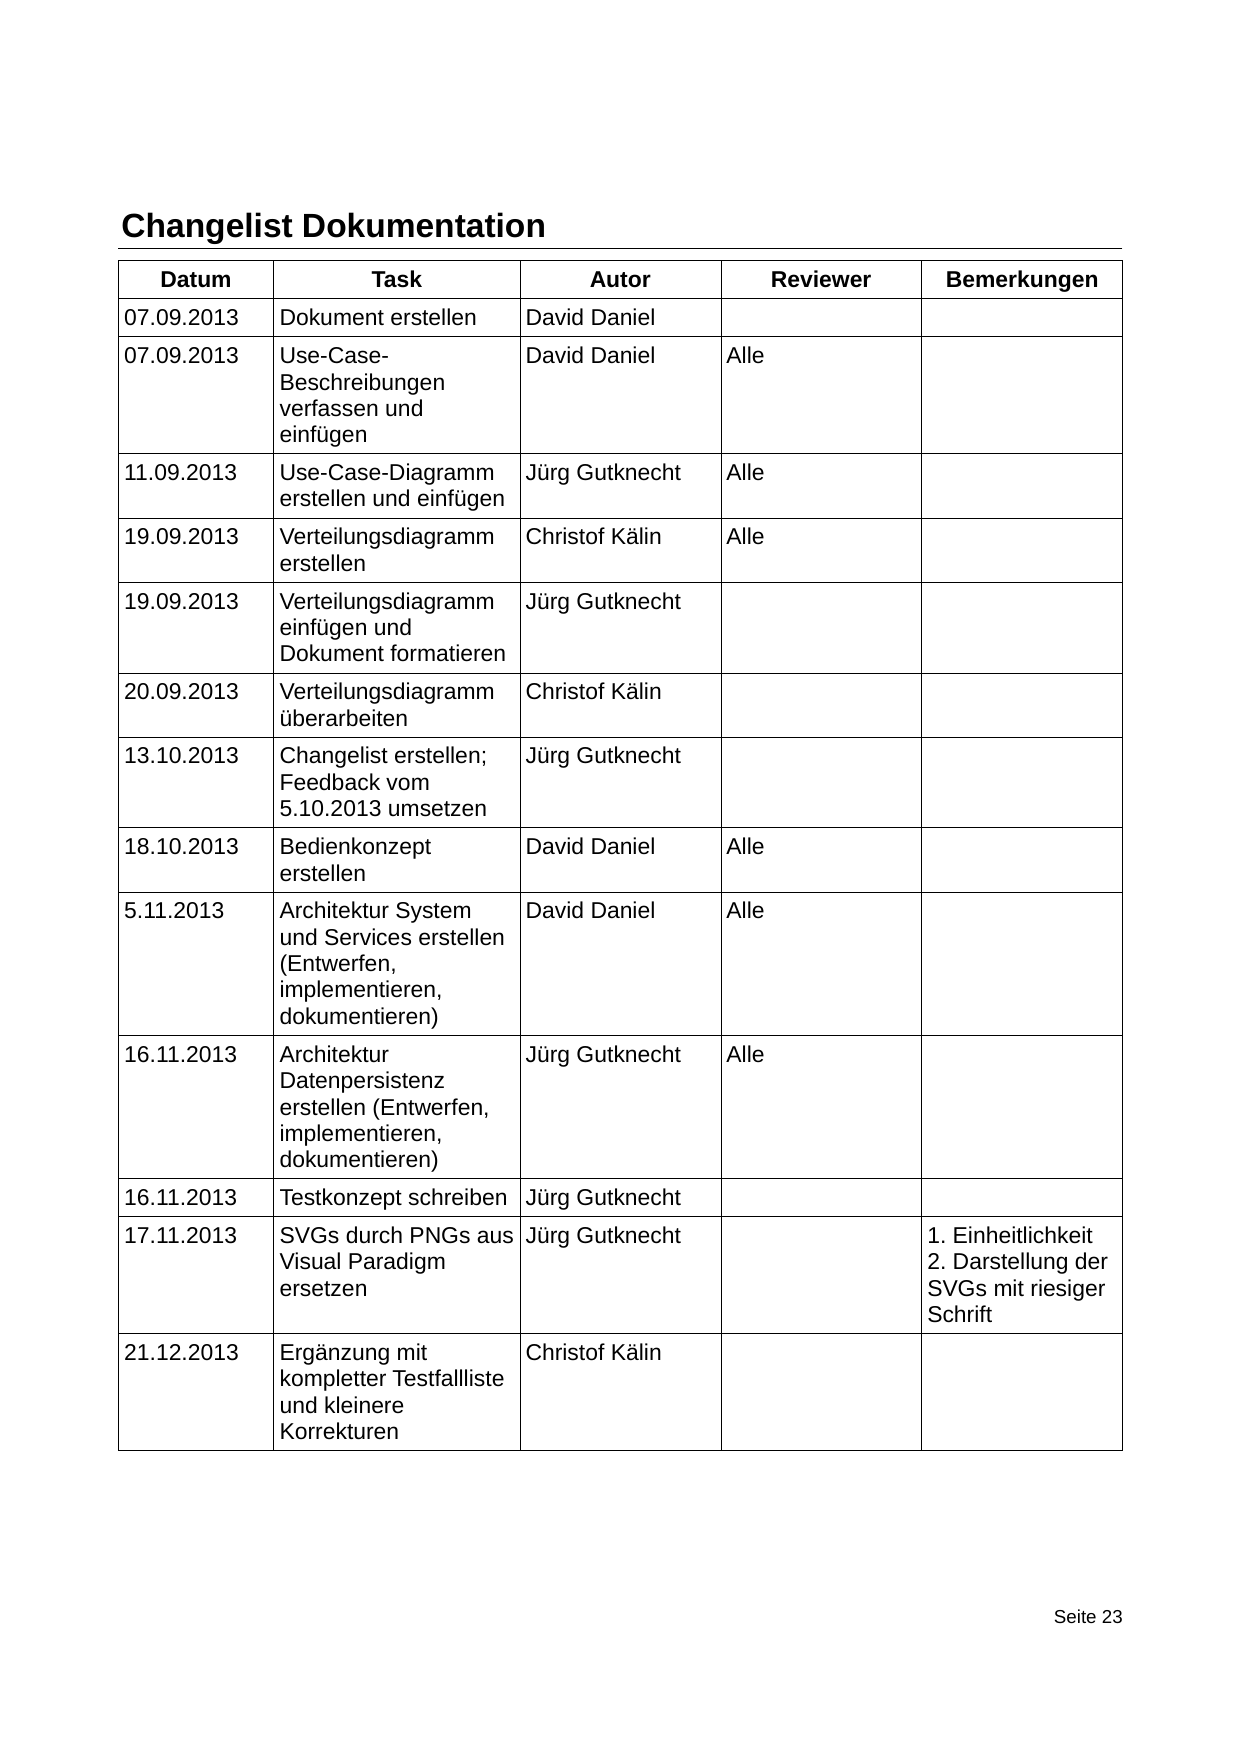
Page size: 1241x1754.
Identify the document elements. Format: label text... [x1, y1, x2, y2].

table_cell Christof Kälin [521, 1334, 721, 1450]
table_cell David Daniel [521, 299, 721, 336]
table_cell Verteilungsdiagramm erstellen [274, 519, 520, 582]
table_cell Jürg Gutknecht [521, 1179, 721, 1216]
table_cell Alle [722, 519, 921, 582]
table_cell Jürg Gutknecht [521, 738, 721, 827]
table_cell Architektur System und Services erstellen (Entwerfen, implementieren, dokumentieren) [274, 893, 520, 1035]
table_cell [722, 299, 921, 336]
table_cell Jürg Gutknecht [521, 583, 721, 672]
table_cell 19.09.2013 [119, 583, 273, 672]
table_cell [922, 1179, 1122, 1216]
table_header Datum [119, 261, 273, 298]
table_cell Alle [722, 454, 921, 517]
table_cell [922, 454, 1122, 517]
table_cell [722, 738, 921, 827]
table_cell Christof Kälin [521, 519, 721, 582]
table_cell Alle [722, 337, 921, 453]
table_cell Testkonzept schreiben [274, 1179, 520, 1216]
table_cell [722, 1179, 921, 1216]
table_cell 07.09.2013 [119, 299, 273, 336]
table_cell David Daniel [521, 828, 721, 892]
subtitle Changelist Dokumentation [118, 203, 1122, 248]
table_cell 16.11.2013 [119, 1179, 273, 1216]
table_cell [922, 1036, 1122, 1178]
table_cell [922, 828, 1122, 892]
table_cell Use-Case-Diagramm erstellen und einfügen [274, 454, 520, 517]
table_cell 17.11.2013 [119, 1217, 273, 1333]
table_cell SVGs durch PNGs aus Visual Paradigm ersetzen [274, 1217, 520, 1333]
table_cell 19.09.2013 [119, 519, 273, 582]
table_cell David Daniel [521, 893, 721, 1035]
table_cell 5.11.2013 [119, 893, 273, 1035]
table_cell 13.10.2013 [119, 738, 273, 827]
table_cell 20.09.2013 [119, 674, 273, 737]
table_cell Jürg Gutknecht [521, 454, 721, 517]
table_cell Dokument erstellen [274, 299, 520, 336]
table_header Reviewer [722, 261, 921, 298]
table_cell 21.12.2013 [119, 1334, 273, 1450]
table_cell [722, 1334, 921, 1450]
table_header Autor [521, 261, 721, 298]
table_cell [922, 299, 1122, 336]
table_cell Bedienkonzept erstellen [274, 828, 520, 892]
table_cell [922, 519, 1122, 582]
table_cell [922, 674, 1122, 737]
table_cell Verteilungsdiagramm einfügen und Dokument formatieren [274, 583, 520, 672]
table_cell Christof Kälin [521, 674, 721, 737]
table_cell [922, 583, 1122, 672]
table_cell Jürg Gutknecht [521, 1036, 721, 1178]
table_cell [722, 674, 921, 737]
table_cell Changelist erstellen; Feedback vom 5.10.2013 umsetzen [274, 738, 520, 827]
table_cell 07.09.2013 [119, 337, 273, 453]
table_cell 1. Einheitlichkeit 2. Darstellung der SVGs mit riesiger Schrift [922, 1217, 1122, 1333]
table_cell Jürg Gutknecht [521, 1217, 721, 1333]
table_cell [722, 1217, 921, 1333]
table_cell [922, 1334, 1122, 1450]
table_cell Alle [722, 828, 921, 892]
table_cell Alle [722, 1036, 921, 1178]
table_header Task [274, 261, 520, 298]
table_cell Ergänzung mit kompletter Testfallliste und kleinere Korrekturen [274, 1334, 520, 1450]
table_cell [922, 893, 1122, 1035]
table_cell [922, 738, 1122, 827]
table_cell Alle [722, 893, 921, 1035]
table_cell 18.10.2013 [119, 828, 273, 892]
table_cell [922, 337, 1122, 453]
table_cell David Daniel [521, 337, 721, 453]
table_header Bemerkungen [922, 261, 1122, 298]
table_cell Use-Case-Beschreibungen verfassen und einfügen [274, 337, 520, 453]
table_cell 16.11.2013 [119, 1036, 273, 1178]
table_cell [722, 583, 921, 672]
table_cell 11.09.2013 [119, 454, 273, 517]
table_cell Verteilungsdiagramm überarbeiten [274, 674, 520, 737]
table_cell Architektur Datenpersistenz erstellen (Entwerfen, implementieren, dokumentieren) [274, 1036, 520, 1178]
